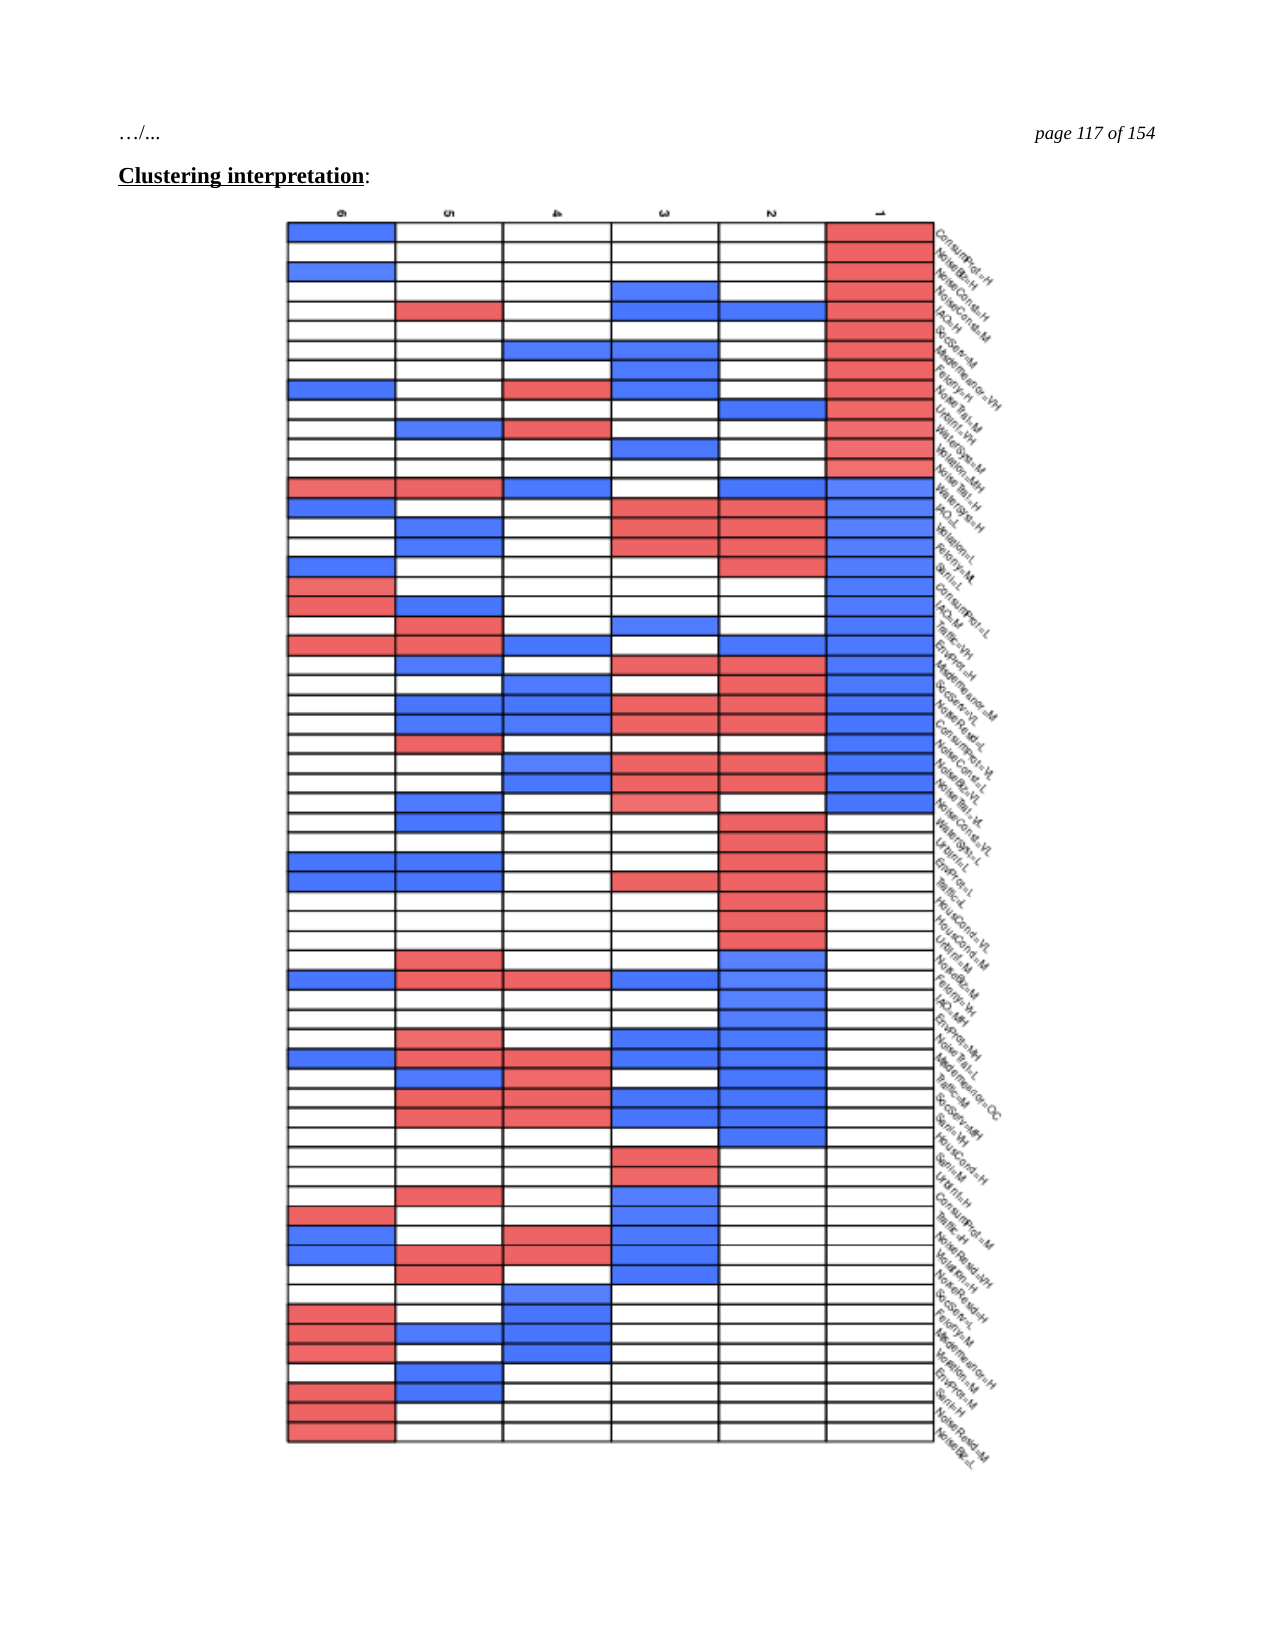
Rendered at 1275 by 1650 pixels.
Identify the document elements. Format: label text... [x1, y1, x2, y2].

text Clustering interpretation: [118, 162, 1157, 188]
picture [266, 203, 1009, 1477]
